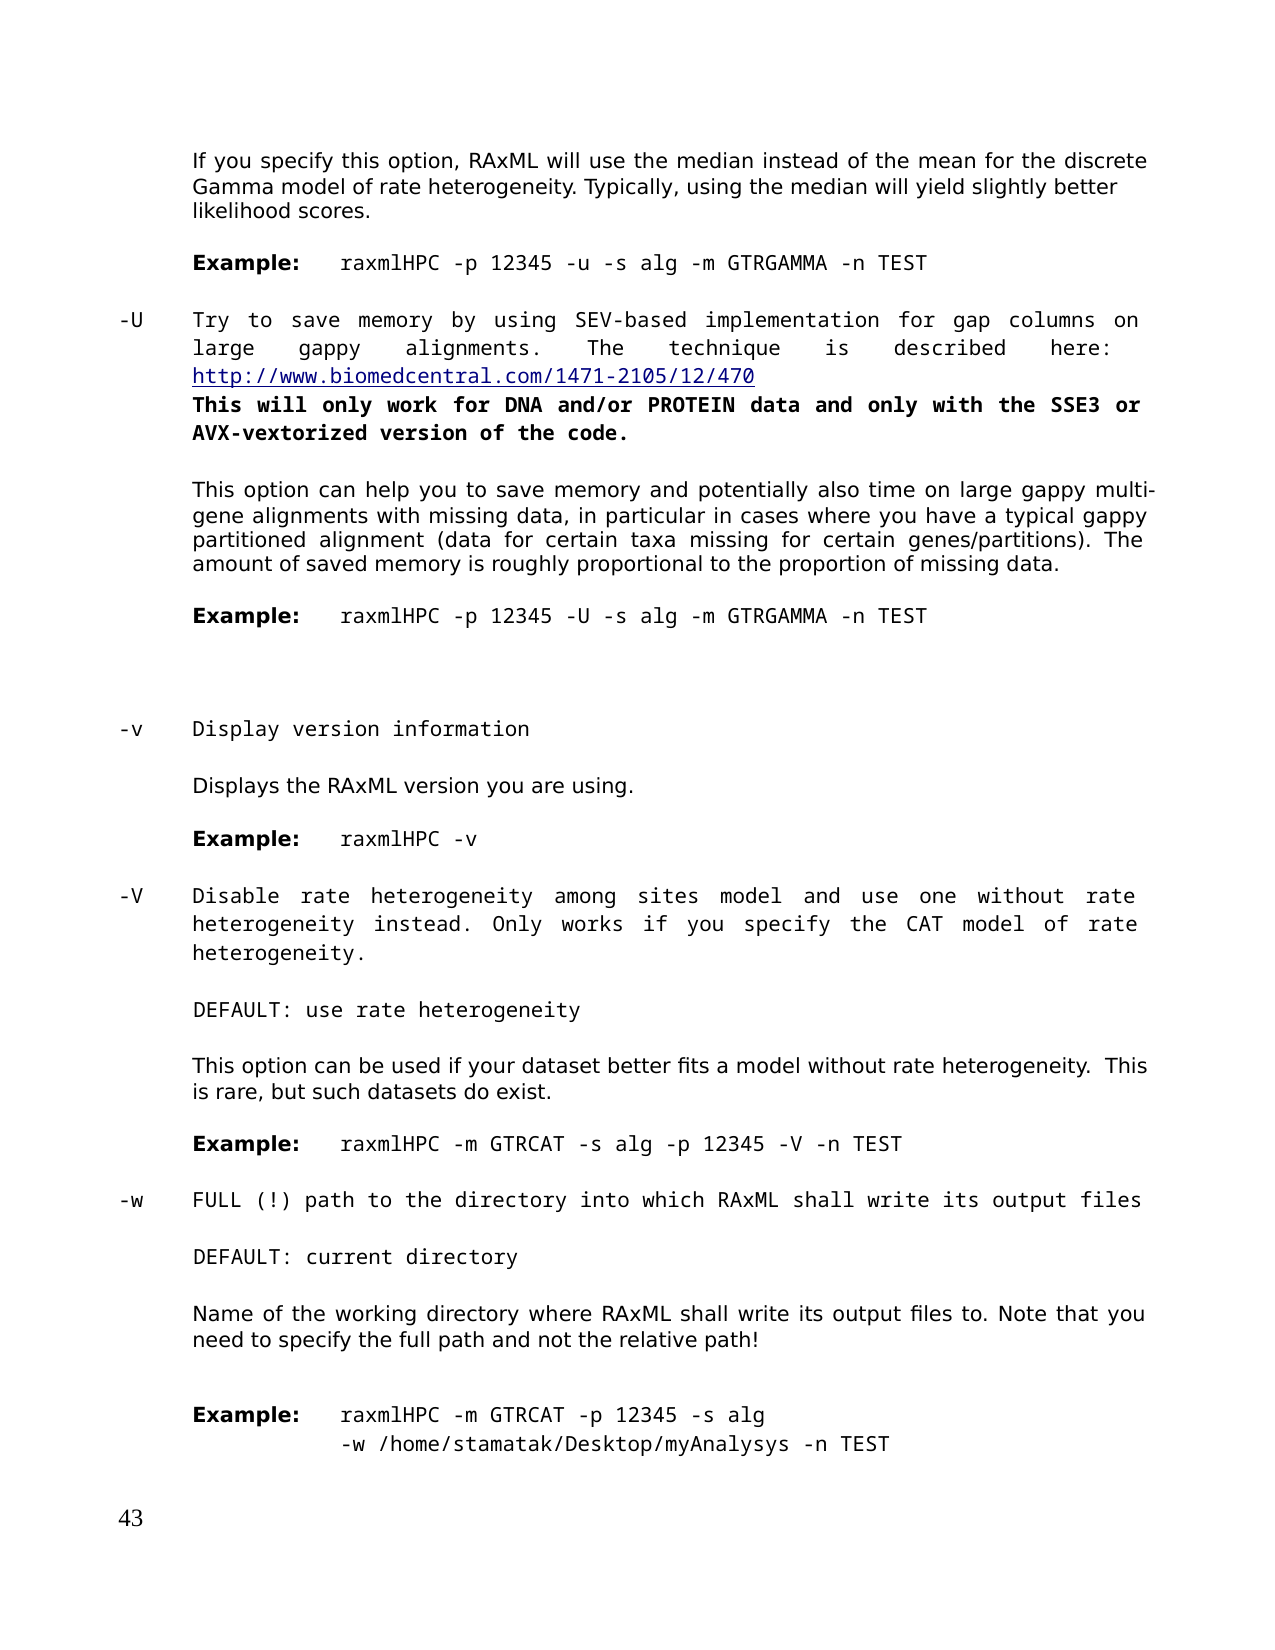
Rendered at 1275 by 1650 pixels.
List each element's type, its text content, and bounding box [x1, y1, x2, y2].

text This option can be used if your dataset better fits a model without rate heterogeneity. This is rare, but such datasets do exist. [118, 1052, 1157, 1104]
text If you specify this option, RAxML will use the median instead of the mean for the discrete Gamma model of rate heterogeneity. Typically, using the median will yield slightly better [118, 147, 1157, 199]
text This will only work for DNA and/or PROTEIN data and only with the SSE3 or AVX-vextorized version of the code. [118, 390, 1157, 447]
text Example: raxmlHPC -v [118, 824, 1157, 853]
text Name of the working directory where RAxML shall write its output files to. Note that you need to specify the full path and not the relative path! [118, 1299, 1157, 1352]
text DEFAULT: current directory [118, 1242, 1157, 1271]
text Displays the RAxML version you are using. [118, 771, 1157, 800]
text likelihood scores. [118, 199, 1157, 223]
text -w FULL (!) path to the directory into which RAxML shall write its output files [118, 1186, 1157, 1214]
text -v Display version information [118, 714, 1157, 743]
text -U Try to save memory by using SEV-based implementation for gap columns on large gappy alignments. The technique is described here: http://www.biomedcentral.com/1471-2105/12/470 [118, 305, 1157, 390]
text Example: raxmlHPC -m GTRCAT -p 12345 -s alg [192, 1401, 1157, 1429]
text Example: raxmlHPC -m GTRCAT -s alg -p 12345 -V -n TEST [118, 1129, 1157, 1157]
text -w /home/stamatak/Desktop/myAnalysys -n TEST [118, 1429, 1157, 1457]
text -V Disable rate heterogeneity among sites model and use one without rate heterogeneity instead. Only works if you specify the CAT model of rate heterogeneity. [118, 881, 1157, 966]
text Example: raxmlHPC -p 12345 -u -s alg -m GTRGAMMA -n TEST [118, 248, 1157, 276]
text DEFAULT: use rate heterogeneity [118, 995, 1157, 1023]
text Example: raxmlHPC -p 12345 -U -s alg -m GTRGAMMA -n TEST [118, 601, 1157, 629]
text This option can help you to save memory and potentially also time on large gappy multi- gene alignments with missing data, in particular in cases where you have a typical gappy partitioned alignment (data for certain taxa missing for certain genes/partitions). The amount of saved memory is roughly proportional to the proportion of missing data. [118, 475, 1157, 577]
